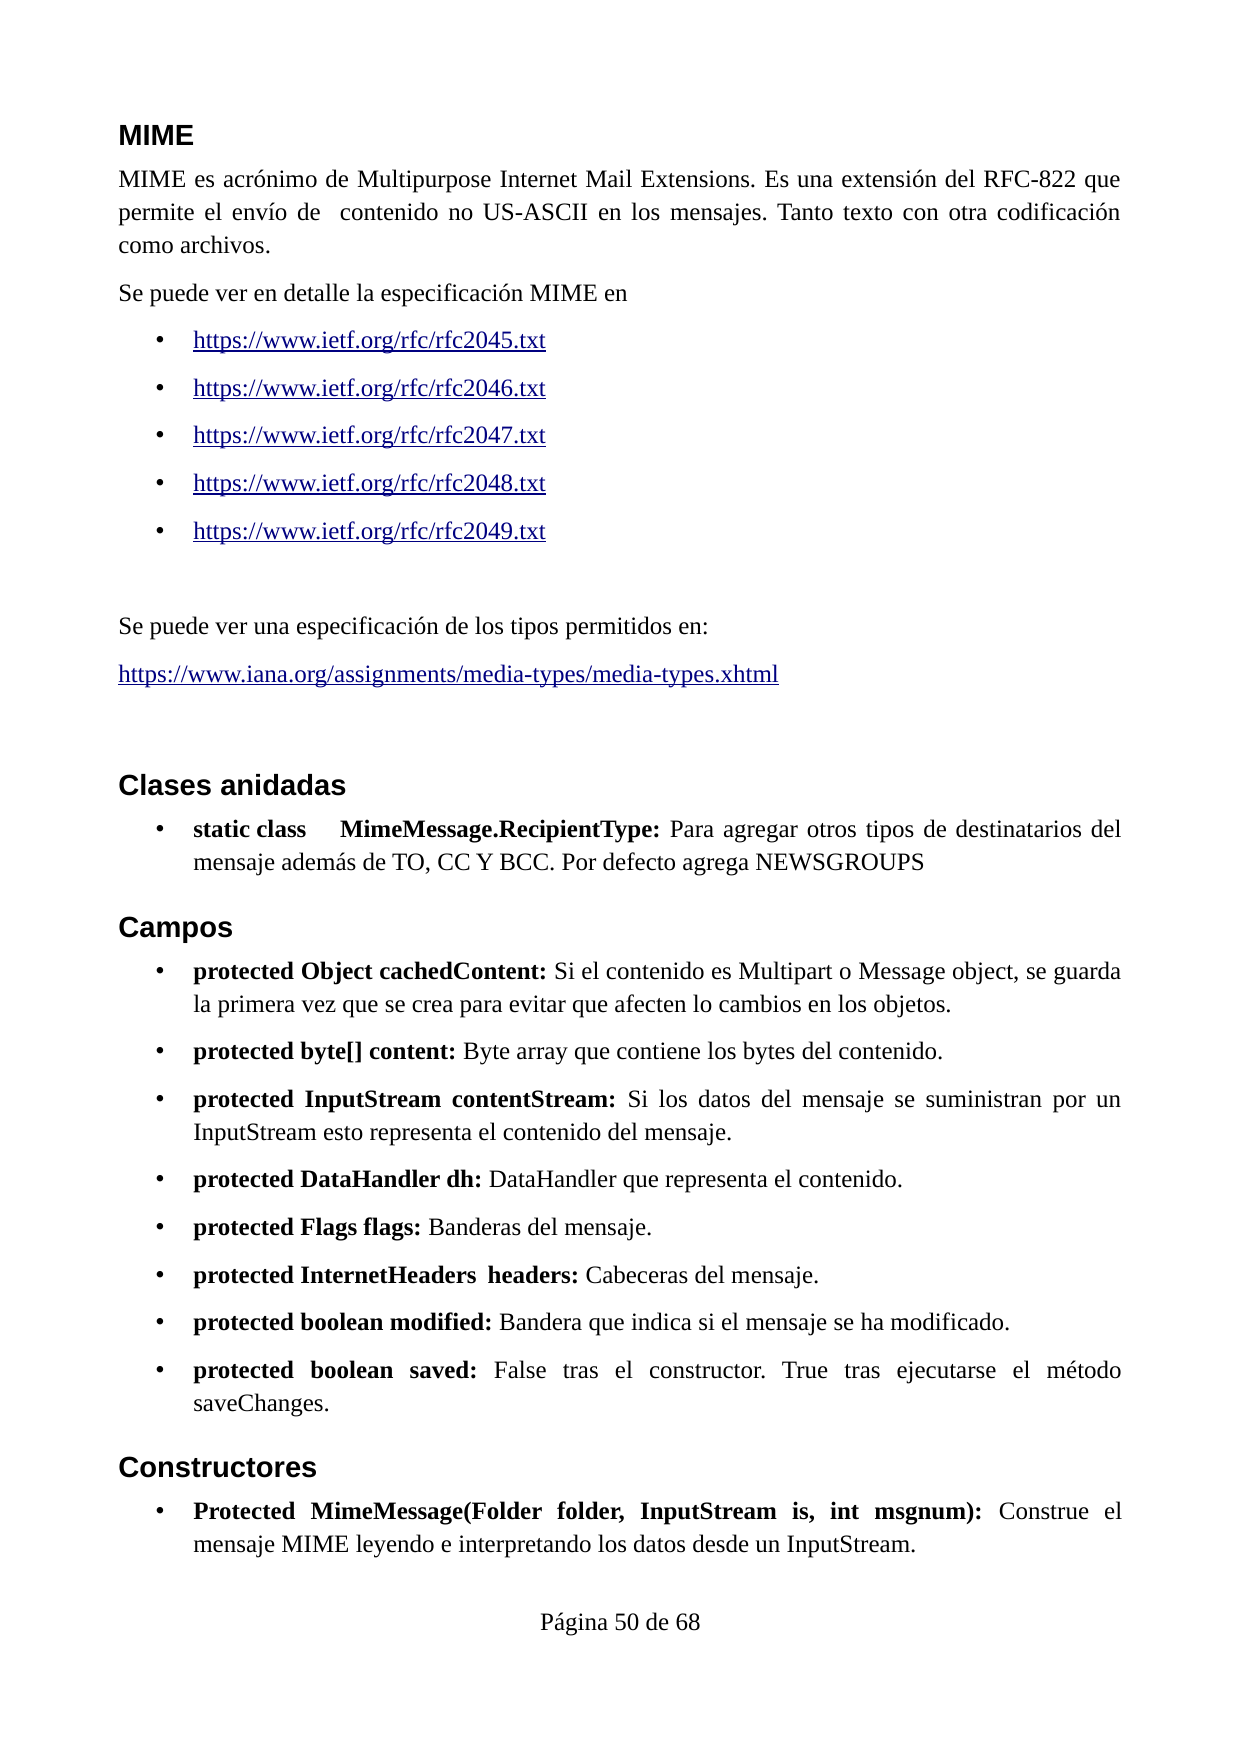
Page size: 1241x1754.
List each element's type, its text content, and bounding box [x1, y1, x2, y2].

list https://www.ietf.org/rfc/rfc2049.txt [156, 516, 1122, 544]
text https://www.iana.org/assignments/media-types/media-types.xhtml [118, 659, 1122, 687]
list https://www.ietf.org/rfc/rfc2048.txt [156, 468, 1122, 497]
list Protected MimeMessage(Folder folder, InputStream is, int msgnum): Construe el mensaje MIME leyendo e interpretando los datos desde un InputStream. [156, 1496, 1122, 1558]
list protected DataHandler dh: DataHandler que representa el contenido. [156, 1164, 1122, 1193]
subtitle Clases anidadas [118, 768, 1122, 802]
list protected boolean modified: Bandera que indica si el mensaje se ha modificado. [156, 1307, 1122, 1336]
list protected InputStream contentStream: Si los datos del mensaje se suministran por un InputStream esto representa el contenido del mensaje. [156, 1084, 1122, 1146]
list protected Object cachedContent: Si el contenido es Multipart o Message object, se guarda la primera vez que se crea para evitar que afecten lo cambios en los objetos. [156, 956, 1122, 1017]
list static class MimeMessage.RecipientType: Para agregar otros tipos de destinatarios del mensaje además de TO, CC Y BCC. Por defecto agrega NEWSGROUPS [156, 814, 1122, 876]
list protected byte[] content: Byte array que contiene los bytes del contenido. [156, 1036, 1122, 1065]
subtitle Constructores [118, 1450, 1122, 1484]
list https://www.ietf.org/rfc/rfc2046.txt [156, 373, 1122, 402]
subtitle Campos [118, 910, 1122, 943]
text Se puede ver en detalle la especificación MIME en [118, 278, 1122, 307]
subtitle MIME [118, 118, 1122, 152]
text MIME es acrónimo de Multipurpose Internet Mail Extensions. Es una extensión del RFC-822 que permite el envío de contenido no US-ASCII en los mensajes. Tanto texto con otra codificación como archivos. [118, 164, 1122, 259]
list protected boolean saved: False tras el constructor. True tras ejecutarse el método saveChanges. [156, 1355, 1122, 1417]
list https://www.ietf.org/rfc/rfc2045.txt [156, 325, 1122, 354]
text Se puede ver una especificación de los tipos permitidos en: [118, 611, 1122, 640]
list protected InternetHeaders headers: Cabeceras del mensaje. [156, 1260, 1122, 1288]
list protected Flags flags: Banderas del mensaje. [156, 1212, 1122, 1241]
list https://www.ietf.org/rfc/rfc2047.txt [156, 421, 1122, 449]
